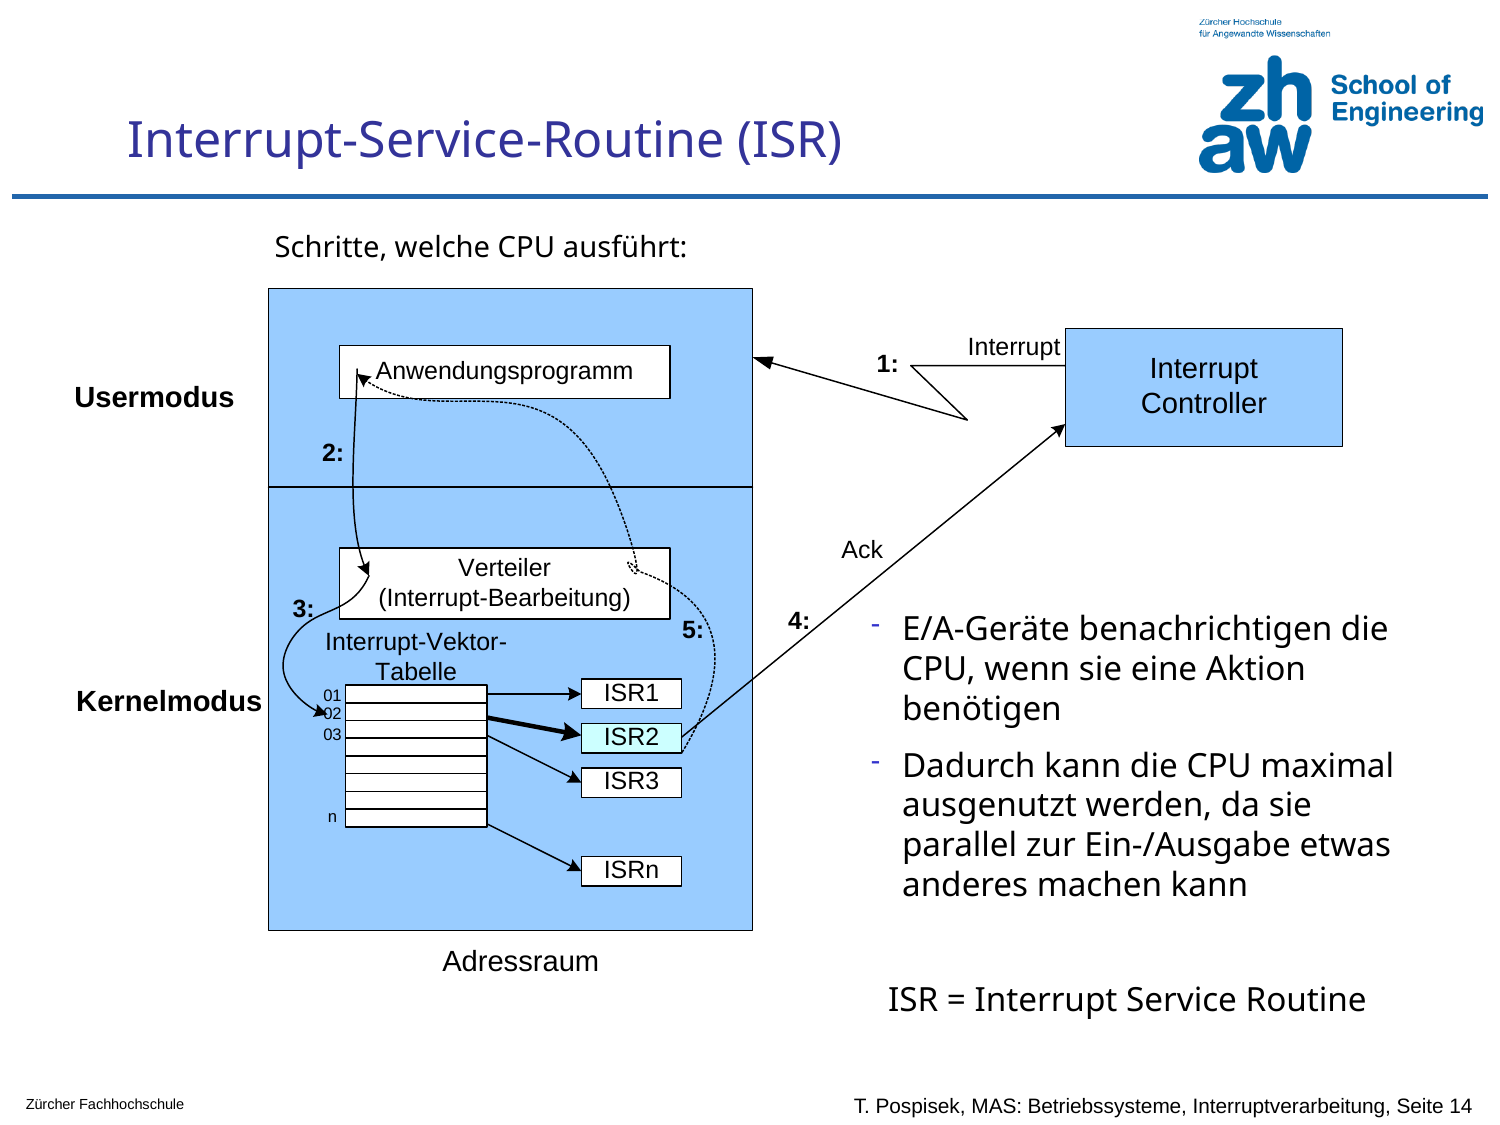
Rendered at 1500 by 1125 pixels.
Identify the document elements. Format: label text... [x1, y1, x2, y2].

text_box Schritte, welche CPU ausführt: [259, 218, 809, 272]
picture [1199, 19, 1483, 173]
text_box E/A-Geräte benachrichtigen die CPU, wenn sie eine Aktion benötigen Dadurch kann die CPU maximal ausgenutzt werden, da sie parallel zur Ein-/Ausgabe etwas anderes machen kann [1353, 599, 1438, 911]
picture [12, 285, 1353, 988]
title Interrupt-Service-Routine (ISR) [112, 50, 1391, 175]
text_box ISR = Interrupt Service Routine [873, 970, 1383, 1026]
